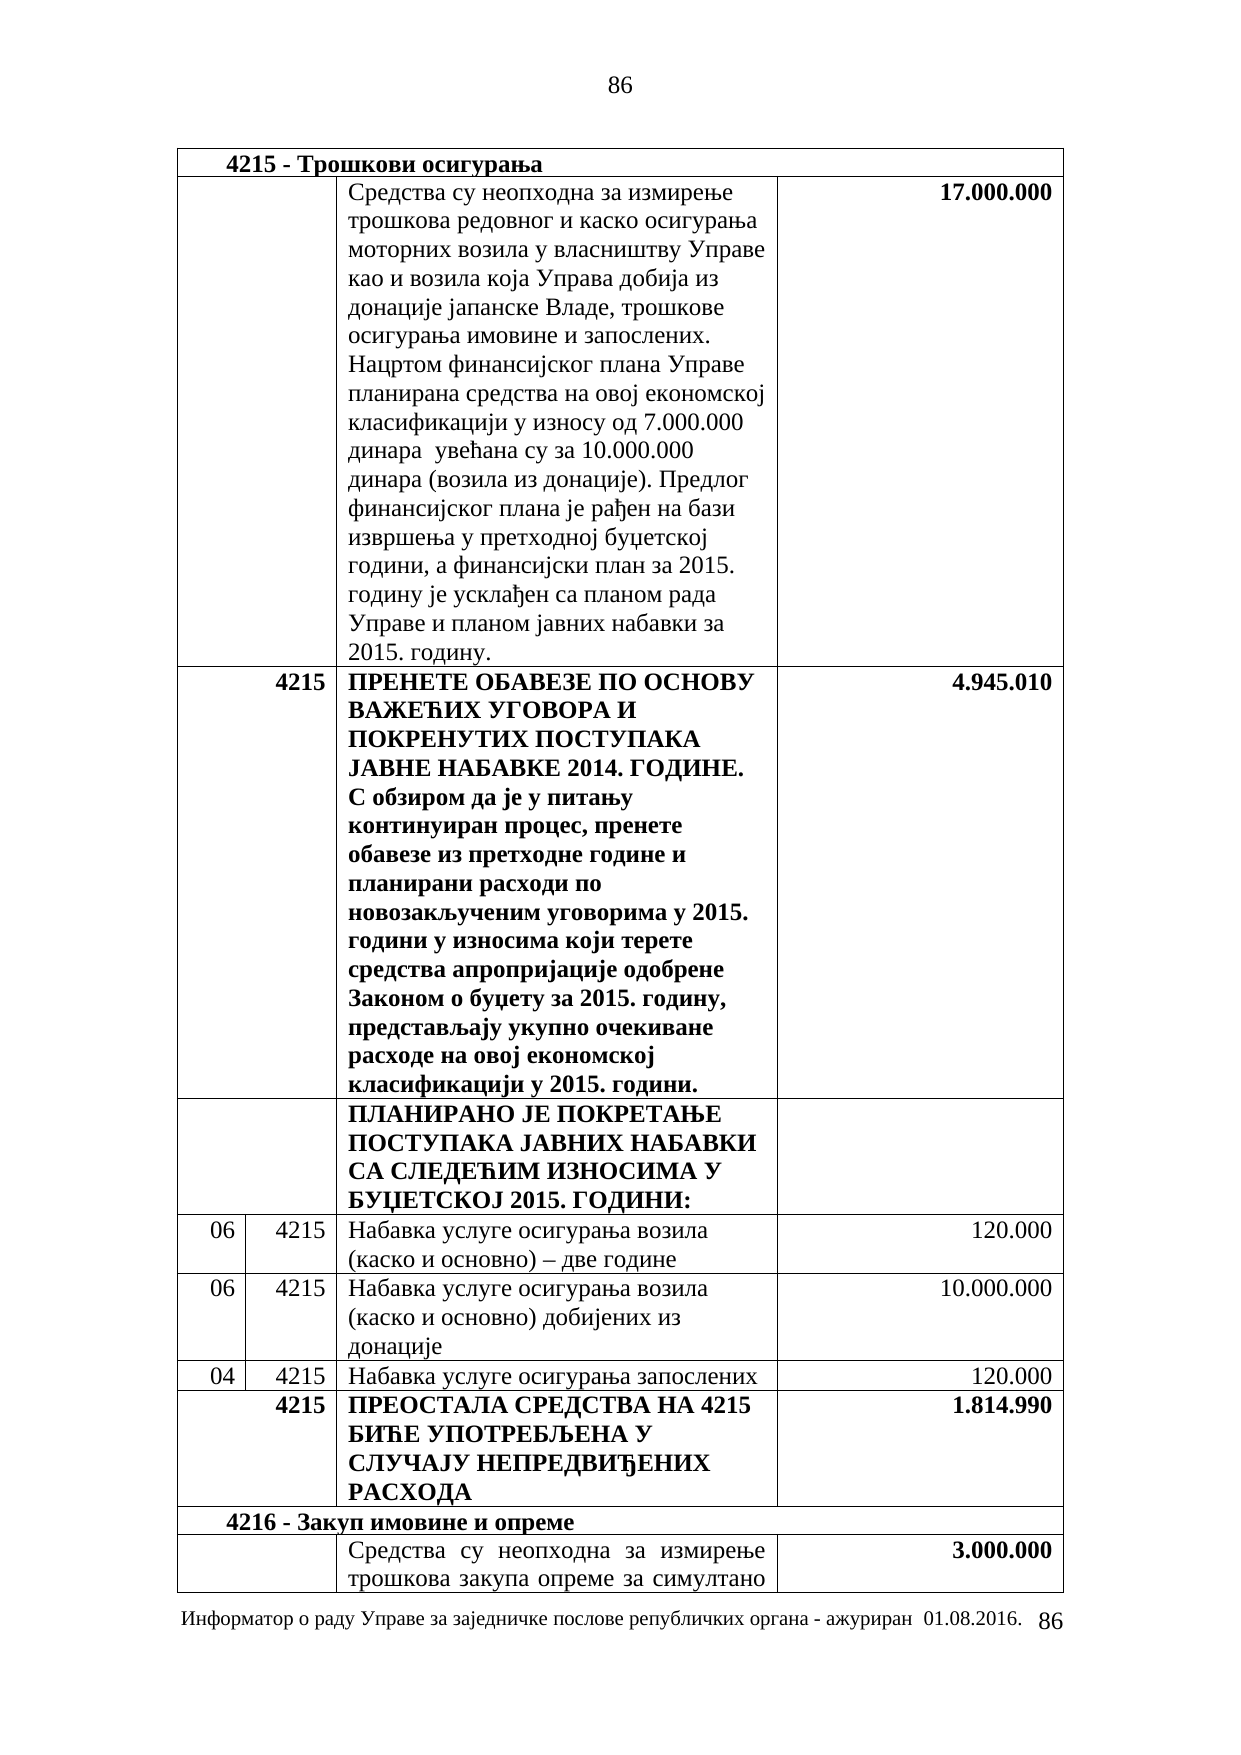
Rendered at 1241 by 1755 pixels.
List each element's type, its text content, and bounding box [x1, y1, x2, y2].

table_cell 4.945.010 [778, 667, 1063, 1098]
table_cell 04 [178, 1361, 245, 1389]
table_cell 06 [178, 1274, 245, 1360]
table_cell 4215 - Трошкови осигурања [178, 149, 1063, 176]
table_cell ПЛАНИРАНО ЈЕ ПОКРЕТАЊЕ ПОСТУПАКА ЈАВНИХ НАБАВКИ СА СЛЕДЕЋИМ ИЗНОСИМА У БУЏЕТСКОЈ 2015. ГОДИНИ: [337, 1099, 777, 1214]
table_cell 17.000.000 [778, 177, 1063, 666]
table_cell 3.000.000 [778, 1535, 1063, 1592]
table_cell ПРЕНЕТЕ ОБАВЕЗЕ ПО ОСНОВУ ВАЖЕЋИХ УГОВОРА И ПОКРЕНУТИХ ПОСТУПАКА ЈАВНЕ НАБАВКЕ 2014. ГОДИНЕ. С обзиром да је у питању континуиран процес, пренете обавезе из претходне године и планирани расходи по новозакљученим уговорима у 2015. години у износима који терете средства апропријације одобрене Законом о буџету за 2015. годину, представљају укупно очекиване расходе на овој економској класификацији у 2015. години. [337, 667, 777, 1098]
table_cell Средства су неопходна за измирење трошкова редовног и каско осигурања моторних возила у власништву Управе као и возила која Управа добија из донације јапанске Владе, трошкове осигурања имовине и запослених. Нацртом финансијског плана Управе планирана средства на овој економској класификацији у износу од 7.000.000 динара увећана су за 10.000.000 динара (возила из донације). Предлог финансијског плана је рађен на бази извршења у претходној буџетској години, а финансијски план за 2015. годину је усклађен са планом рада Управе и планом јавних набавки за 2015. годину. [337, 177, 777, 666]
table_cell 1.814.990 [778, 1391, 1063, 1506]
table_cell 10.000.000 [778, 1274, 1063, 1360]
table_cell Набавка услуге осигурања возила (каско и основно) – две године [337, 1215, 777, 1272]
table_cell Набавка услуге осигурања запослених [337, 1361, 777, 1389]
table_cell [178, 1535, 336, 1592]
table_cell [178, 177, 336, 666]
table_cell 4215 [246, 1274, 336, 1360]
table_cell [778, 1099, 1063, 1214]
table_cell Средства су неопходна за измирење трошкова закупа опреме за симултано [337, 1535, 777, 1592]
table_cell 06 [178, 1215, 245, 1272]
table_cell 120.000 [778, 1215, 1063, 1272]
table_cell ПРЕОСТАЛА СРЕДСТВА НА 4215 БИЋЕ УПОТРЕБЉЕНА У СЛУЧАЈУ НЕПРЕДВИЂЕНИХ РАСХОДА [337, 1391, 777, 1506]
table_cell 4215 [178, 1391, 336, 1506]
table_cell 4215 [246, 1361, 336, 1389]
table_cell 4215 [246, 1215, 336, 1272]
table_cell 4215 [178, 667, 336, 1098]
table_cell 4216 - Закуп имовине и опреме [178, 1507, 1063, 1534]
table_cell 120.000 [778, 1361, 1063, 1389]
table_cell Набавка услуге осигурања возила (каско и основно) добијених из донације [337, 1274, 777, 1360]
table_cell [178, 1099, 336, 1214]
